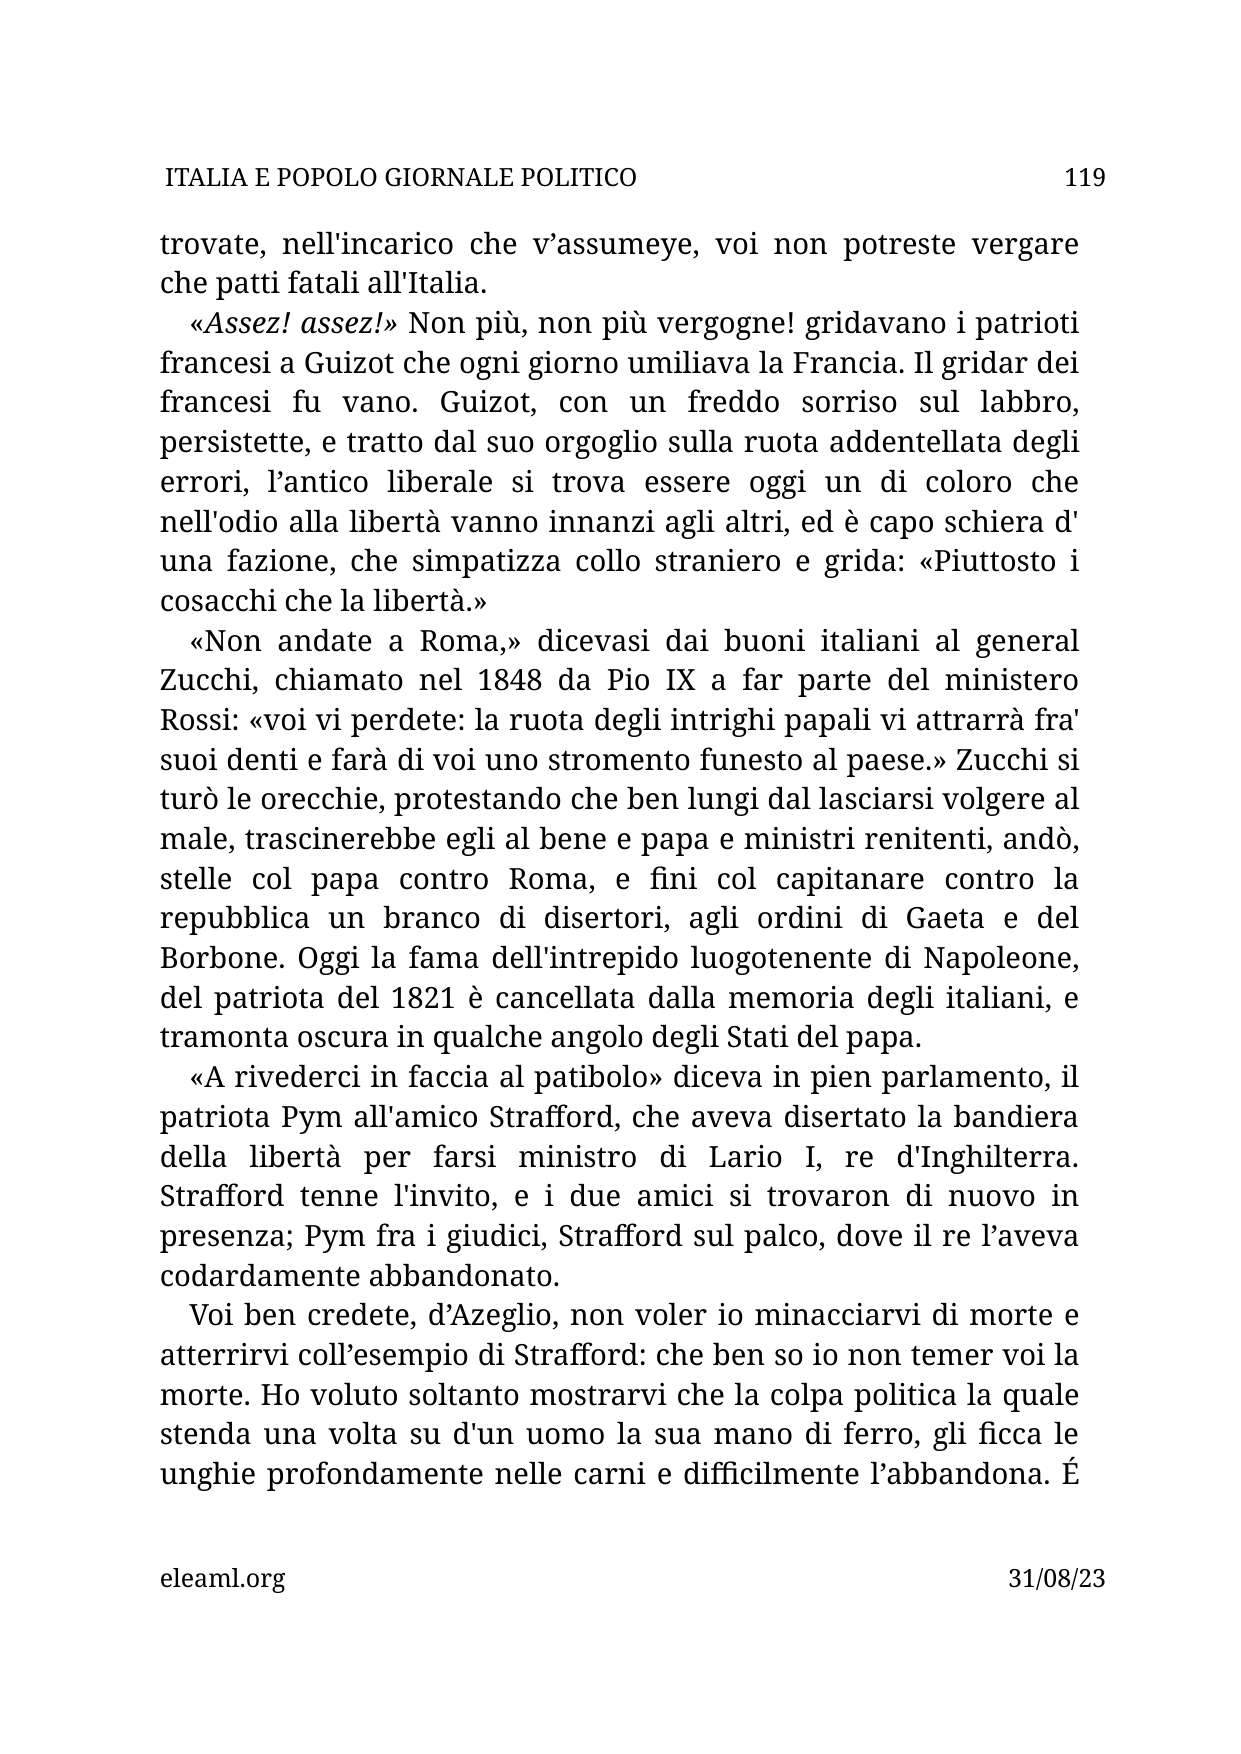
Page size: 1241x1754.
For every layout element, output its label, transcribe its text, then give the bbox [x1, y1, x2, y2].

text «A rivederci in faccia al patibolo» diceva in pien parlamento, il patriota Pym all'amico Strafford, che aveva disertato la bandiera della libertà per farsi ministro di Lario I, re d'Inghilterra. Strafford tenne l'invito, e i due amici si trovaron di nuovo in presenza; Pym fra i giudici, Strafford sul palco, dove il re l’aveva codardamente abbandonato. [159, 1056, 1081, 1294]
text «Non andate a Roma,» dicevasi dai buoni italiani al general Zucchi, chiamato nel 1848 da Pio IX a far parte del ministero Rossi: «voi vi perdete: la ruota degli intrighi papali vi attrarrà fra' suoi denti e farà di voi uno stromento funesto al paese.» Zucchi si turò le orecchie, protestando che ben lungi dal lasciarsi volgere al male, trascinerebbe egli al bene e papa e ministri renitenti, andò, stelle col papa contro Roma, e fini col capitanare contro la repubblica un branco di disertori, agli ordini di Gaeta e del Borbone. Oggi la fama dell'intrepido luogotenente di Napoleone, del patriota del 1821 è cancellata dalla memoria degli italiani, e tramonta oscura in qualche angolo degli Stati del papa. [159, 620, 1081, 1056]
text Voi ben credete, d’Azeglio, non voler io minacciarvi di morte e atterrirvi coll’esempio di Strafford: che ben so io non temer voi la morte. Ho voluto soltanto mostrarvi che la colpa politica la quale stenda una volta su d'un uomo la sua mano di ferro, gli ficca le unghie profondamente nelle carni e difficilmente l’abbandona. É [159, 1294, 1081, 1493]
text trovate, nell'incarico che v’assumeye, voi non potreste vergare che patti fatali all'Italia. [159, 223, 1081, 302]
text «Assez! assez!» Non più, non più vergogne! gridavano i patrioti francesi a Guizot che ogni giorno umiliava la Francia. Il gridar dei francesi fu vano. Guizot, con un freddo sorriso sul labbro, persistette, e tratto dal suo orgoglio sulla ruota addentellata degli errori, l’antico liberale si trova essere oggi un di coloro che nell'odio alla libertà vanno innanzi agli altri, ed è capo schiera d' una fazione, che simpatizza collo straniero e grida: «Piuttosto i cosacchi che la libertà.» [159, 302, 1081, 620]
